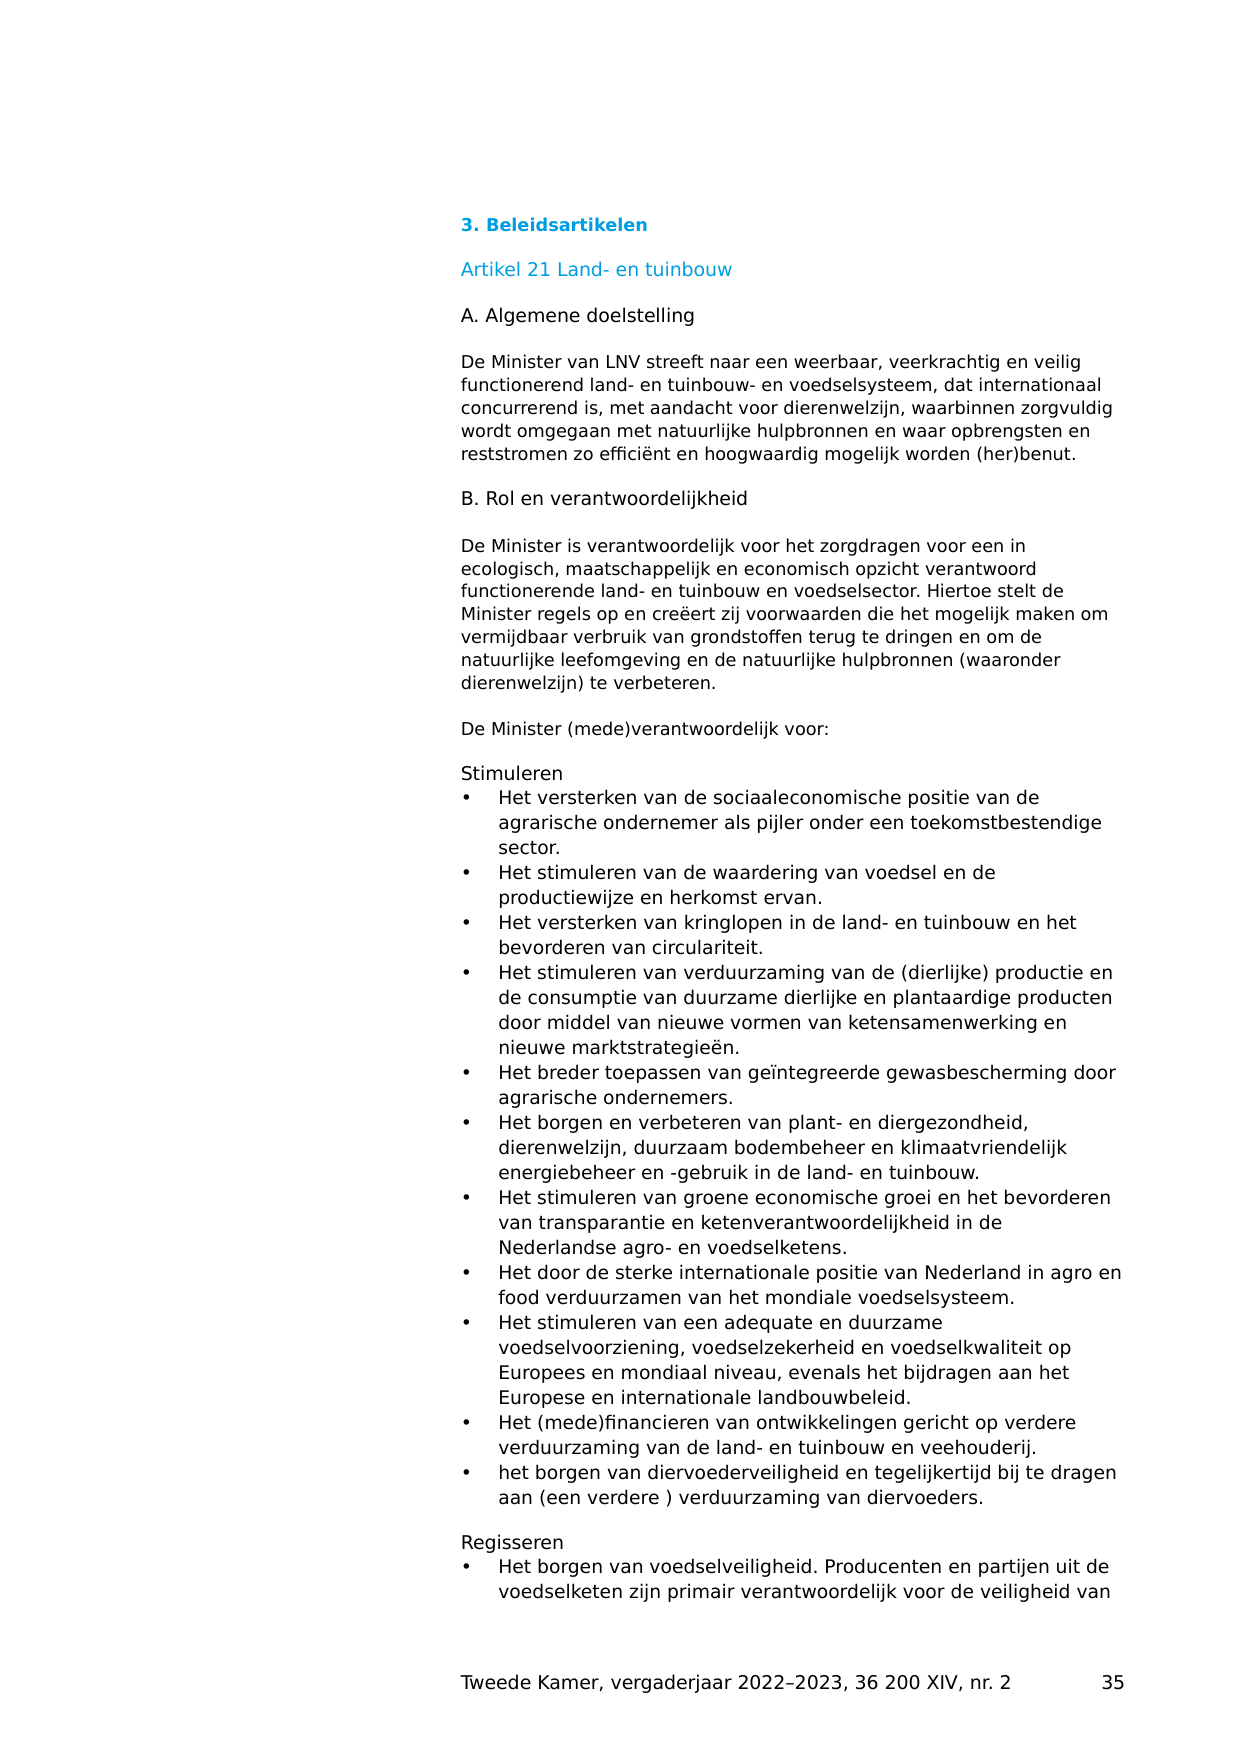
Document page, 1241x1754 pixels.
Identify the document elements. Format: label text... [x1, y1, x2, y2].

list Het stimuleren van de waardering van voedsel en de productiewijze en herkomst ervan. [461, 860, 1125, 910]
text De Minister van LNV streeft naar een weerbaar, veerkrachtig en veilig functionerend land- en tuinbouw- en voedselsysteem, dat internationaal concurrerend is, met aandacht voor dierenwelzijn, waarbinnen zorgvuldig wordt omgegaan met natuurlijke hulpbronnen en waar opbrengsten en reststromen zo efficiënt en hoogwaardig mogelijk worden (her)benut. [461, 351, 1125, 465]
title B. Rol en verantwoordelijkheid [461, 488, 1125, 510]
title A. Algemene doelstelling [461, 305, 1125, 327]
list Het stimuleren van een adequate en duurzame voedselvoorziening, voedselzekerheid en voedselkwaliteit op Europees en mondiaal niveau, evenals het bijdragen aan het Europese en internationale landbouwbeleid. [461, 1310, 1125, 1410]
list het borgen van diervoederveiligheid en tegelijkertijd bij te dragen aan (een verdere ) verduurzaming van diervoeders. [461, 1460, 1125, 1510]
text De Minister (mede)verantwoordelijk voor: [461, 717, 1125, 740]
list Het (mede)financieren van ontwikkelingen gericht op verdere verduurzaming van de land- en tuinbouw en veehouderij. [461, 1410, 1125, 1460]
list Het borgen en verbeteren van plant- en diergezondheid, dierenwelzijn, duurzaam bodembeheer en klimaatvriendelijk energiebeheer en -gebruik in de land- en tuinbouw. [461, 1110, 1125, 1185]
list Het door de sterke internationale positie van Nederland in agro en food verduurzamen van het mondiale voedselsysteem. [461, 1260, 1125, 1310]
text Stimuleren [461, 763, 1125, 785]
title Artikel 21 Land- en tuinbouw [461, 259, 1125, 281]
list Het versterken van de sociaaleconomische positie van de agrarische ondernemer als pijler onder een toekomstbestendige sector. [461, 785, 1125, 860]
list Het breder toepassen van geïntegreerde gewasbescherming door agrarische ondernemers. [461, 1060, 1125, 1110]
list Het stimuleren van verduurzaming van de (dierlijke) productie en de consumptie van duurzame dierlijke en plantaardige producten door middel van nieuwe vormen van ketensamenwerking en nieuwe marktstrategieën. [461, 960, 1125, 1060]
list Het borgen van voedselveiligheid. Producenten en partijen uit de voedselketen zijn primair verantwoordelijk voor de veiligheid van [461, 1554, 1125, 1604]
title 3. Beleidsartikelen [461, 213, 1125, 236]
text De Minister is verantwoordelijk voor het zorgdragen voor een in ecologisch, maatschappelijk en economisch opzicht verantwoord functionerende land- en tuinbouw en voedselsector. Hiertoe stelt de Minister regels op en creëert zij voorwaarden die het mogelijk maken om vermijdbaar verbruik van grondstoffen terug te dringen en om de natuurlijke leefomgeving en de natuurlijke hulpbronnen (waaronder dierenwelzijn) te verbeteren. [461, 534, 1125, 694]
list Het versterken van kringlopen in de land- en tuinbouw en het bevorderen van circulariteit. [461, 910, 1125, 960]
list Het stimuleren van groene economische groei en het bevorderen van transparantie en ketenverantwoordelijkheid in de Nederlandse agro- en voedselketens. [461, 1185, 1125, 1260]
text Regisseren [461, 1532, 1125, 1554]
